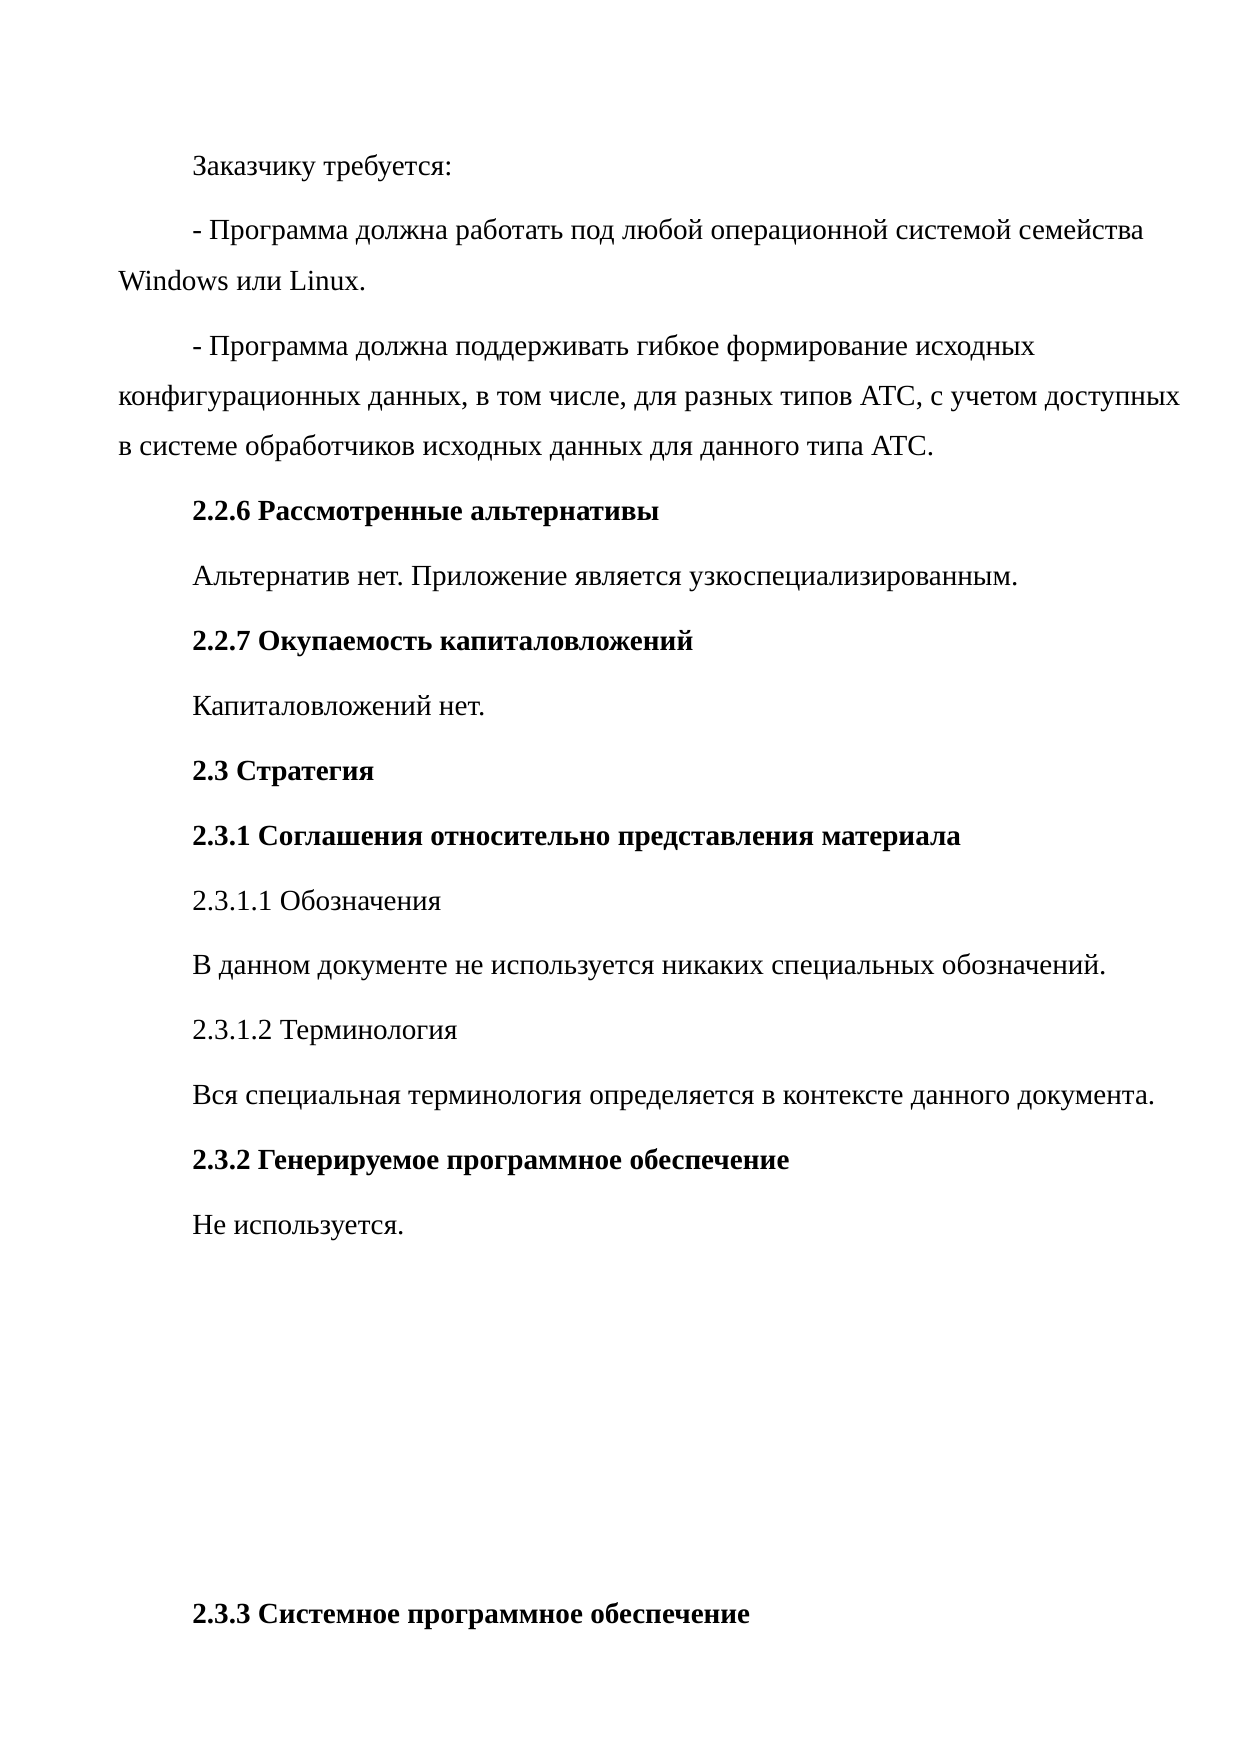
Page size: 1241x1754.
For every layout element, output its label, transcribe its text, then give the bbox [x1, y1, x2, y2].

text Альтернатив нет. Приложение является узкоспециализированным. [118, 558, 1181, 592]
text Вся специальная терминология определяется в контексте данного документа. [118, 1077, 1181, 1111]
text - Программа должна работать под любой операционной системой семейства Windows или Linux. [118, 212, 1181, 296]
text - Программа должна поддерживать гибкое формирование исходных конфигурационных данных, в том числе, для разных типов АТС, с учетом доступных в системе обработчиков исходных данных для данного типа АТС. [118, 328, 1181, 462]
text 2.3.1.1 Обозначения [118, 883, 1181, 916]
text 2.3.1 Соглашения относительно представления материала [118, 818, 1181, 851]
text Не используется. [118, 1207, 1181, 1241]
text Капиталовложений нет. [118, 688, 1181, 721]
text 2.2.6 Рассмотренные альтернативы [118, 493, 1181, 527]
text В данном документе не используется никаких специальных обозначений. [118, 947, 1181, 981]
text 2.3.2 Генерируемое программное обеспечение [118, 1142, 1181, 1176]
text 2.2.7 Окупаемость капиталовложений [118, 623, 1181, 657]
text 2.3.1.2 Терминология [118, 1012, 1181, 1046]
text 2.3 Стратегия [118, 753, 1181, 786]
text 2.3.3 Системное программное обеспечение [118, 1596, 1181, 1630]
text Заказчику требуется: [118, 148, 1181, 181]
